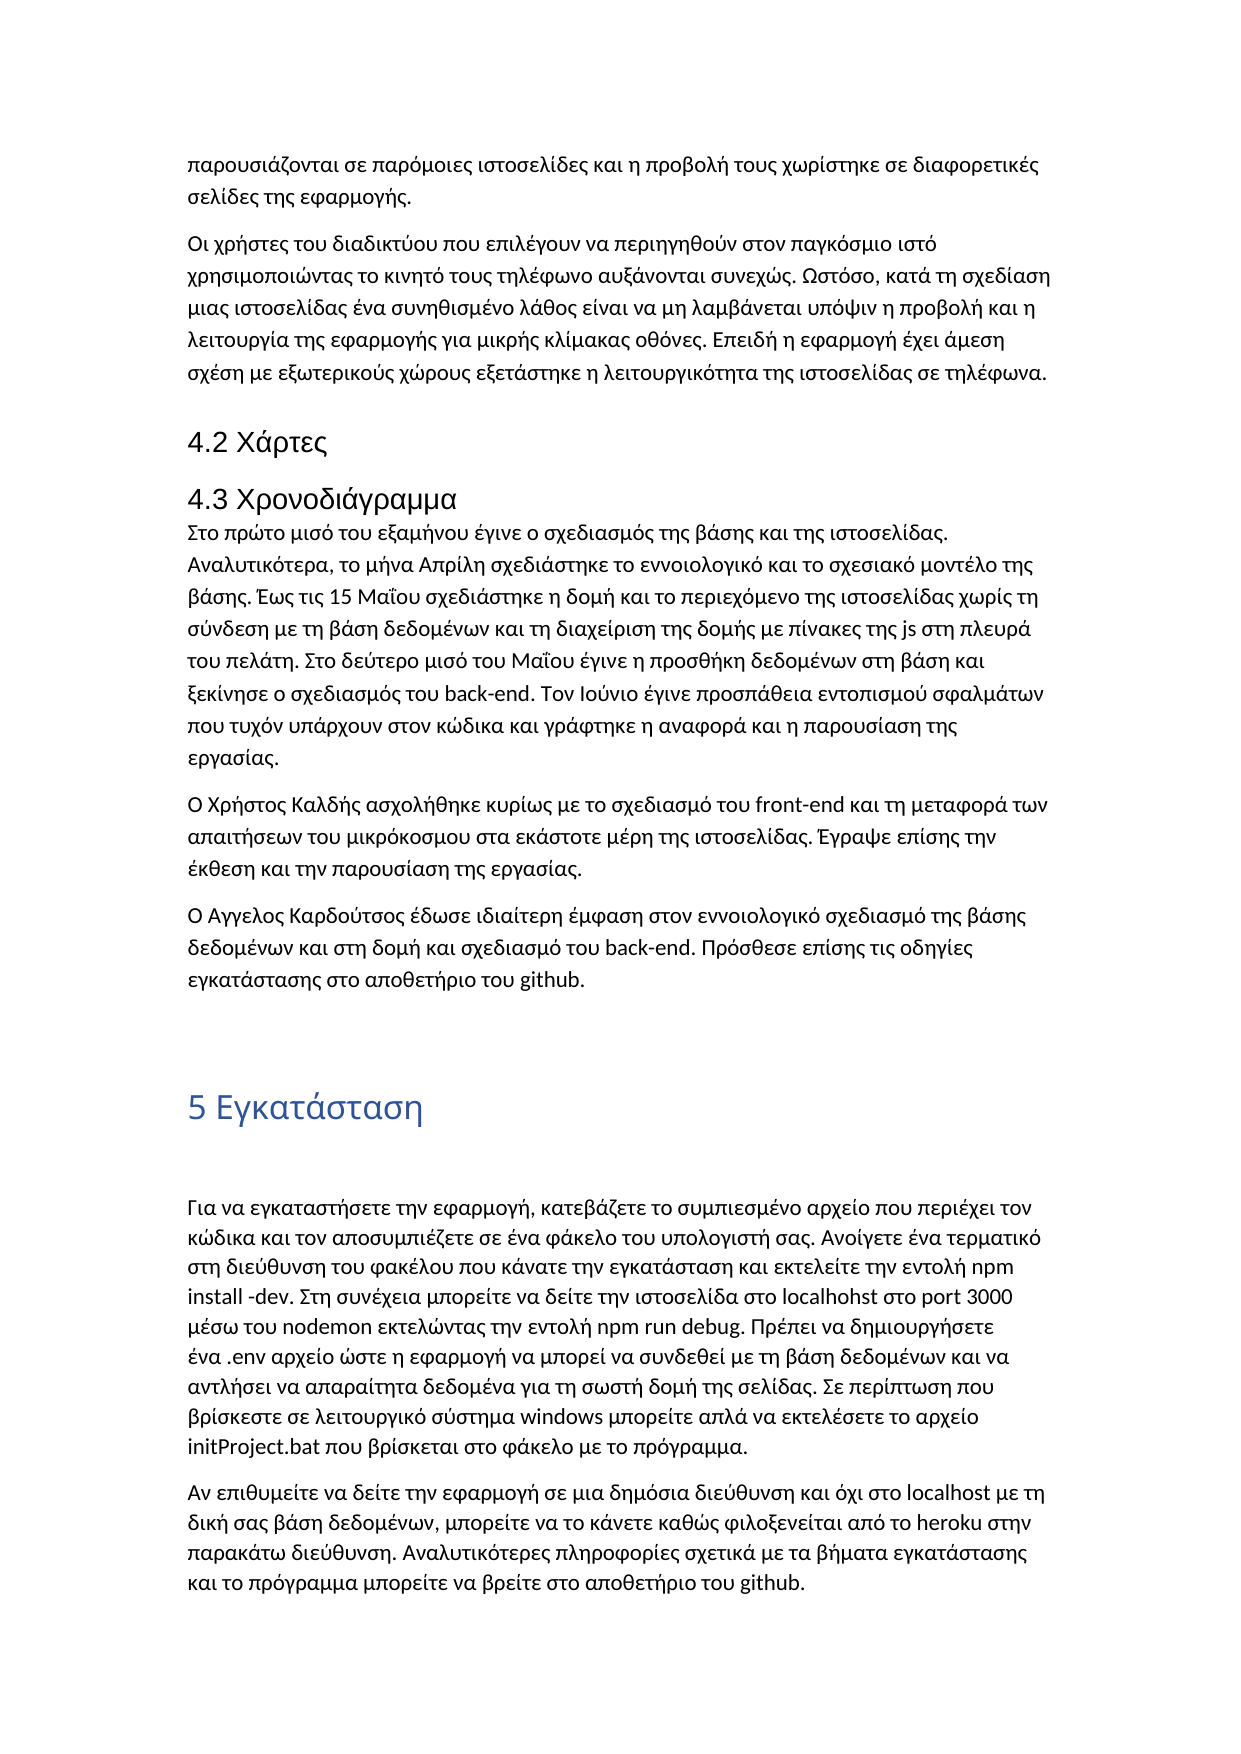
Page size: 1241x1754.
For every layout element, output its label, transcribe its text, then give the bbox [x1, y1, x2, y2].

subtitle 4.2 Χάρτες [187, 425, 1053, 459]
subtitle 5 Εγκατάσταση [187, 1084, 1053, 1129]
text Ο Χρήστος Καλδής ασχολήθηκε κυρίως με το σχεδιασμό του front-end και τη μεταφορά των απαιτήσεων του μικρόκοσμου στα εκάστοτε μέρη της ιστοσελίδας. Έγραψε επίσης την έκθεση και την παρουσίαση της εργασίας. [187, 790, 1053, 882]
text Αν επιθυμείτε να δείτε την εφαρμογή σε μια δημόσια διεύθυνση και όχι στο localhost με τη δική σας βάση δεδομένων, μπορείτε να το κάνετε καθώς φιλοξενείται από το heroku στην παρακάτω διεύθυνση. Αναλυτικότερες πληροφορίες σχετικά με τα βήματα εγκατάστασης και το πρόγραμμα μπορείτε να βρείτε στο αποθετήριο του github. [187, 1478, 1053, 1596]
text Ο Άγγελος Καρδούτσος έδωσε ιδιαίτερη έμφαση στον εννοιολογικό σχεδιασμό της βάσης δεδομένων και στη δομή και σχεδιασμό του back-end. Πρόσθεσε επίσης τις οδηγίες εγκατάστασης στο αποθετήριο του github. [187, 901, 1053, 993]
text Για να εγκαταστήσετε την εφαρμογή, κατεβάζετε το συμπιεσμένο αρχείο που περιέχει τον κώδικα και τον αποσυμπιέζετε σε ένα φάκελο του υπολογιστή σας. Ανοίγετε ένα τερματικό στη διεύθυνση του φακέλου που κάνατε την εγκατάσταση και εκτελείτε την εντολή npm install -dev. Στη συνέχεια μπορείτε να δείτε την ιστοσελίδα στο localhohst στο port 3000 μέσω του nodemon εκτελώντας την εντολή npm run debug. Πρέπει να δημιουργήσετε ένα .env αρχείο ώστε η εφαρμογή να μπορεί να συνδεθεί με τη βάση δεδομένων και να αντλήσει να απαραίτητα δεδομένα για τη σωστή δομή της σελίδας. Σε περίπτωση που βρίσκεστε σε λειτουργικό σύστημα windows μπορείτε απλά να εκτελέσετε το αρχείο initProject.bat που βρίσκεται στο φάκελο με το πρόγραμμα. [187, 1193, 1053, 1460]
subtitle 4.3 Χρονοδιάγραμμα [187, 482, 1053, 516]
text παρουσιάζονται σε παρόμοιες ιστοσελίδες και η προβολή τους χωρίστηκε σε διαφορετικές σελίδες της εφαρμογής. [187, 150, 1053, 210]
text Οι χρήστες του διαδικτύου που επιλέγουν να περιηγηθούν στον παγκόσμιο ιστό χρησιμοποιώντας το κινητό τους τηλέφωνο αυξάνονται συνεχώς. Ωστόσο, κατά τη σχεδίαση μιας ιστοσελίδας ένα συνηθισμένο λάθος είναι να μη λαμβάνεται υπόψιν η προβολή και η λειτουργία της εφαρμογής για μικρής κλίμακας οθόνες. Επειδή η εφαρμογή έχει άμεση σχέση με εξωτερικούς χώρους εξετάστηκε η λειτουργικότητα της ιστοσελίδας σε τηλέφωνα. [187, 229, 1053, 386]
text Στο πρώτο μισό του εξαμήνου έγινε ο σχεδιασμός της βάσης και της ιστοσελίδας. Αναλυτικότερα, το μήνα Απρίλη σχεδιάστηκε το εννοιολογικό και το σχεσιακό μοντέλο της βάσης. Έως τις 15 Μαΐου σχεδιάστηκε η δομή και το περιεχόμενο της ιστοσελίδας χωρίς τη σύνδεση με τη βάση δεδομένων και τη διαχείριση της δομής με πίνακες της js στη πλευρά του πελάτη. Στο δεύτερο μισό του Μαΐου έγινε η προσθήκη δεδομένων στη βάση και ξεκίνησε ο σχεδιασμός του back-end. Τον Ιούνιο έγινε προσπάθεια εντοπισμού σφαλμάτων που τυχόν υπάρχουν στον κώδικα και γράφτηκε η αναφορά και η παρουσίαση της εργασίας. [187, 518, 1053, 771]
